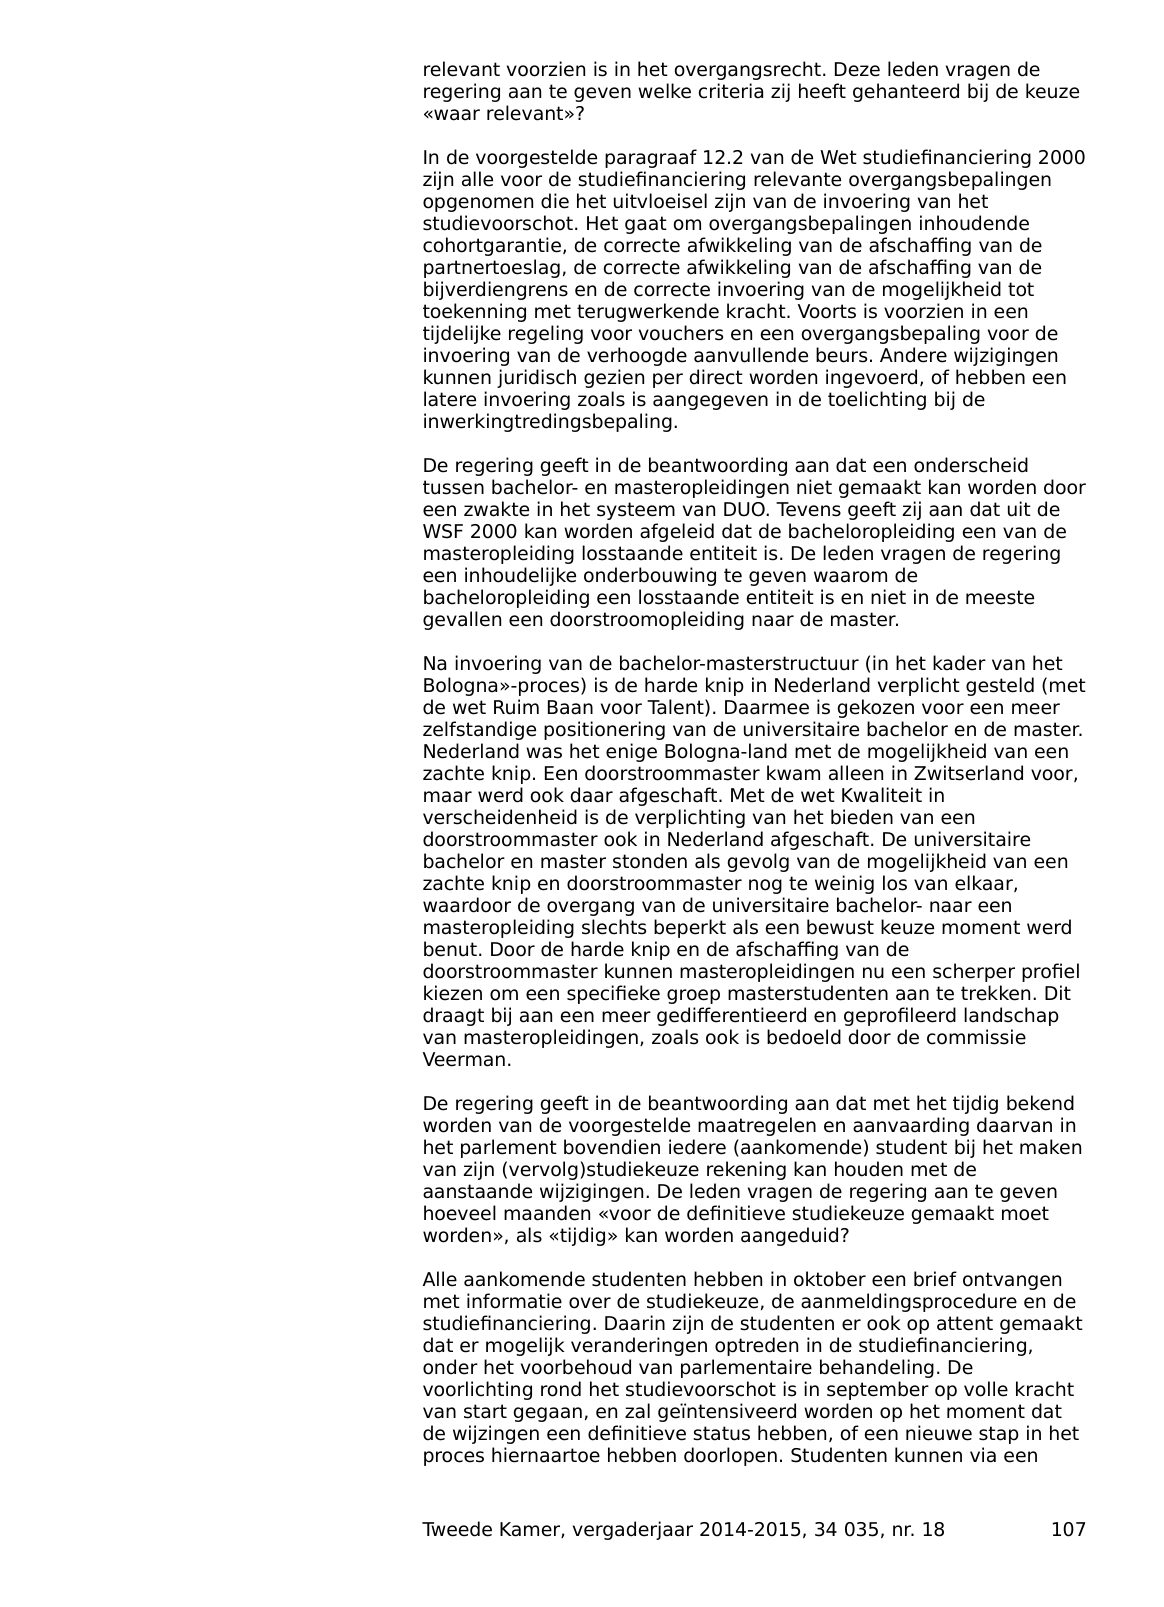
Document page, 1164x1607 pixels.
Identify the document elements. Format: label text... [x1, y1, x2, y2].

text De regering geeft in de beantwoording aan dat een onderscheid tussen bachelor- en masteropleidingen niet gemaakt kan worden door een zwakte in het systeem van DUO. Tevens geeft zij aan dat uit de WSF 2000 kan worden afgeleid dat de bacheloropleiding een van de masteropleiding losstaande entiteit is. De leden vragen de regering een inhoudelijke onderbouwing te geven waarom de bacheloropleiding een losstaande entiteit is en niet in de meeste gevallen een doorstroomopleiding naar de master. [422, 455, 1087, 631]
text relevant voorzien is in het overgangsrecht. Deze leden vragen de regering aan te geven welke criteria zij heeft gehanteerd bij de keuze «waar relevant»? [422, 59, 1087, 125]
text Na invoering van de bachelor-masterstructuur (in het kader van het Bologna»-proces) is de harde knip in Nederland verplicht gesteld (met de wet Ruim Baan voor Talent). Daarmee is gekozen voor een meer zelfstandige positionering van de universitaire bachelor en de master. Nederland was het enige Bologna-land met de mogelijkheid van een zachte knip. Een doorstroommaster kwam alleen in Zwitserland voor, maar werd ook daar afgeschaft. Met de wet Kwaliteit in verscheidenheid is de verplichting van het bieden van een doorstroommaster ook in Nederland afgeschaft. De universitaire bachelor en master stonden als gevolg van de mogelijkheid van een zachte knip en doorstroommaster nog te weinig los van elkaar, waardoor de overgang van de universitaire bachelor- naar een masteropleiding slechts beperkt als een bewust keuze moment werd benut. Door de harde knip en de afschaffing van de doorstroommaster kunnen masteropleidingen nu een scherper profiel kiezen om een specifieke groep masterstudenten aan te trekken. Dit draagt bij aan een meer gedifferentieerd en geprofileerd landschap van masteropleidingen, zoals ook is bedoeld door de commissie Veerman. [422, 653, 1087, 1071]
text Alle aankomende studenten hebben in oktober een brief ontvangen met informatie over de studiekeuze, de aanmeldingsprocedure en de studiefinanciering. Daarin zijn de studenten er ook op attent gemaakt dat er mogelijk veranderingen optreden in de studiefinanciering, onder het voorbehoud van parlementaire behandeling. De voorlichting rond het studievoorschot is in september op volle kracht van start gegaan, en zal geïntensiveerd worden op het moment dat de wijzingen een definitieve status hebben, of een nieuwe stap in het proces hiernaartoe hebben doorlopen. Studenten kunnen via een [422, 1269, 1087, 1467]
text In de voorgestelde paragraaf 12.2 van de Wet studiefinanciering 2000 zijn alle voor de studiefinanciering relevante overgangsbepalingen opgenomen die het uitvloeisel zijn van de invoering van het studievoorschot. Het gaat om overgangsbepalingen inhoudende cohortgarantie, de correcte afwikkeling van de afschaffing van de partnertoeslag, de correcte afwikkeling van de afschaffing van de bijverdiengrens en de correcte invoering van de mogelijkheid tot toekenning met terugwerkende kracht. Voorts is voorzien in een tijdelijke regeling voor vouchers en een overgangsbepaling voor de invoering van de verhoogde aanvullende beurs. Andere wijzigingen kunnen juridisch gezien per direct worden ingevoerd, of hebben een latere invoering zoals is aangegeven in de toelichting bij de inwerkingtredingsbepaling. [422, 147, 1087, 433]
text De regering geeft in de beantwoording aan dat met het tijdig bekend worden van de voorgestelde maatregelen en aanvaarding daarvan in het parlement bovendien iedere (aankomende) student bij het maken van zijn (vervolg)studiekeuze rekening kan houden met de aanstaande wijzigingen. De leden vragen de regering aan te geven hoeveel maanden «voor de definitieve studiekeuze gemaakt moet worden», als «tijdig» kan worden aangeduid? [422, 1093, 1087, 1247]
